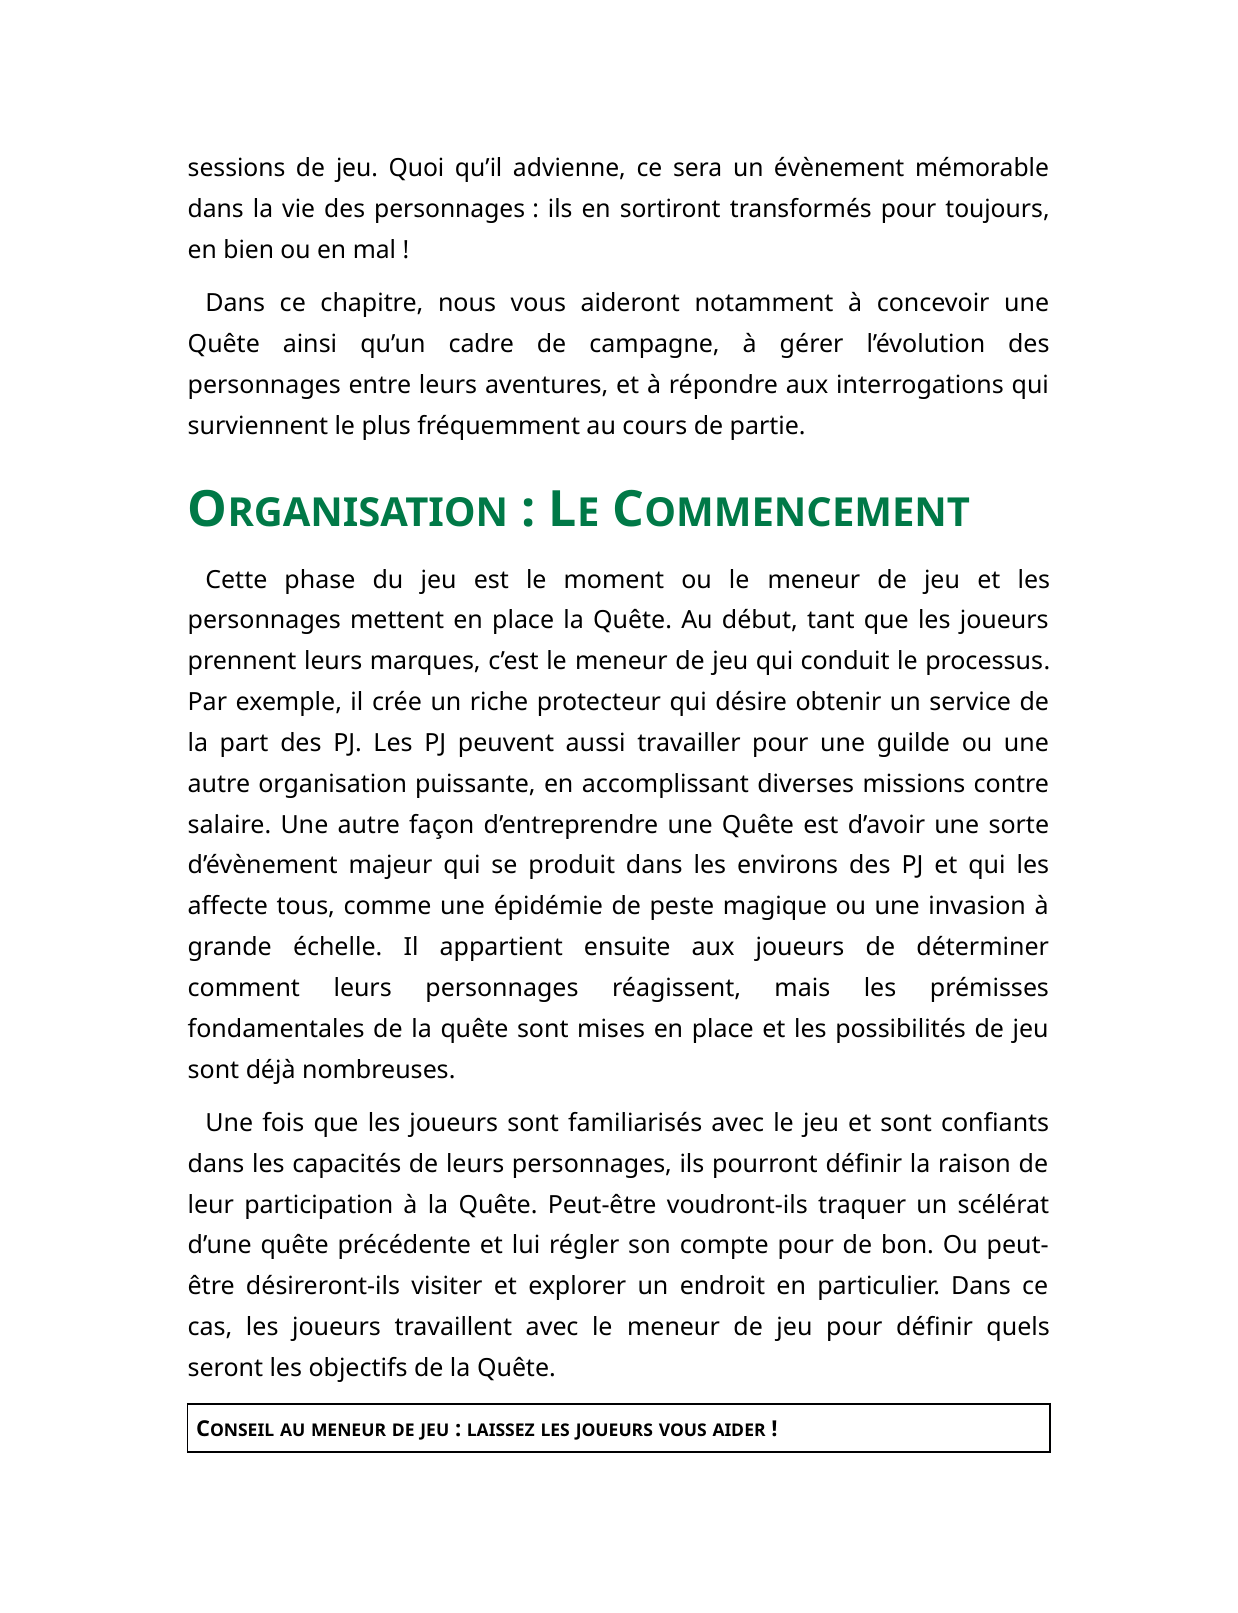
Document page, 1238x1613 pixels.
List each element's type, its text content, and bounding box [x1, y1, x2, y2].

text sessions de jeu. Quoi qu’il advienne, ce sera un évènement mémorable dans la vie des personnages : ils en sortiront transformés pour toujours, en bien ou en mal ! [187, 150, 1050, 266]
text Une fois que les joueurs sont familiarisés avec le jeu et sont confiants dans les capacités de leurs personnages, ils pourront définir la raison de leur participation à la Quête. Peut-être voudront-ils traquer un scélérat d’une quête précédente et lui régler son compte pour de bon. Ou peut-être désireront-ils visiter et explorer un endroit en particulier. Dans ce cas, les joueurs travaillent avec le meneur de jeu pour définir quels seront les objectifs de la Quête. [187, 1104, 1050, 1384]
subtitle Organisation : Le Commencement [187, 473, 1050, 541]
text Dans ce chapitre, nous vous aideront notamment à concevoir une Quête ainsi qu’un cadre de campagne, à gérer l’évolution des personnages entre leurs aventures, et à répondre aux interrogations qui surviennent le plus fréquemment au cours de partie. [187, 285, 1050, 442]
table_header Conseil au meneur de jeu : laissez les joueurs vous aider ! [188, 1405, 1049, 1451]
text Cette phase du jeu est le moment ou le meneur de jeu et les personnages mettent en place la Quête. Au début, tant que les joueurs prennent leurs marques, c’est le meneur de jeu qui conduit le processus. Par exemple, il crée un riche protecteur qui désire obtenir un service de la part des PJ. Les PJ peuvent aussi travailler pour une guilde ou une autre organisation puissante, en accomplissant diverses missions contre salaire. Une autre façon d’entreprendre une Quête est d’avoir une sorte d’évènement majeur qui se produit dans les environs des PJ et qui les affecte tous, comme une épidémie de peste magique ou une invasion à grande échelle. Il appartient ensuite aux joueurs de déterminer comment leurs personnages réagissent, mais les prémisses fondamentales de la quête sont mises en place et les possibilités de jeu sont déjà nombreuses. [187, 561, 1050, 1085]
